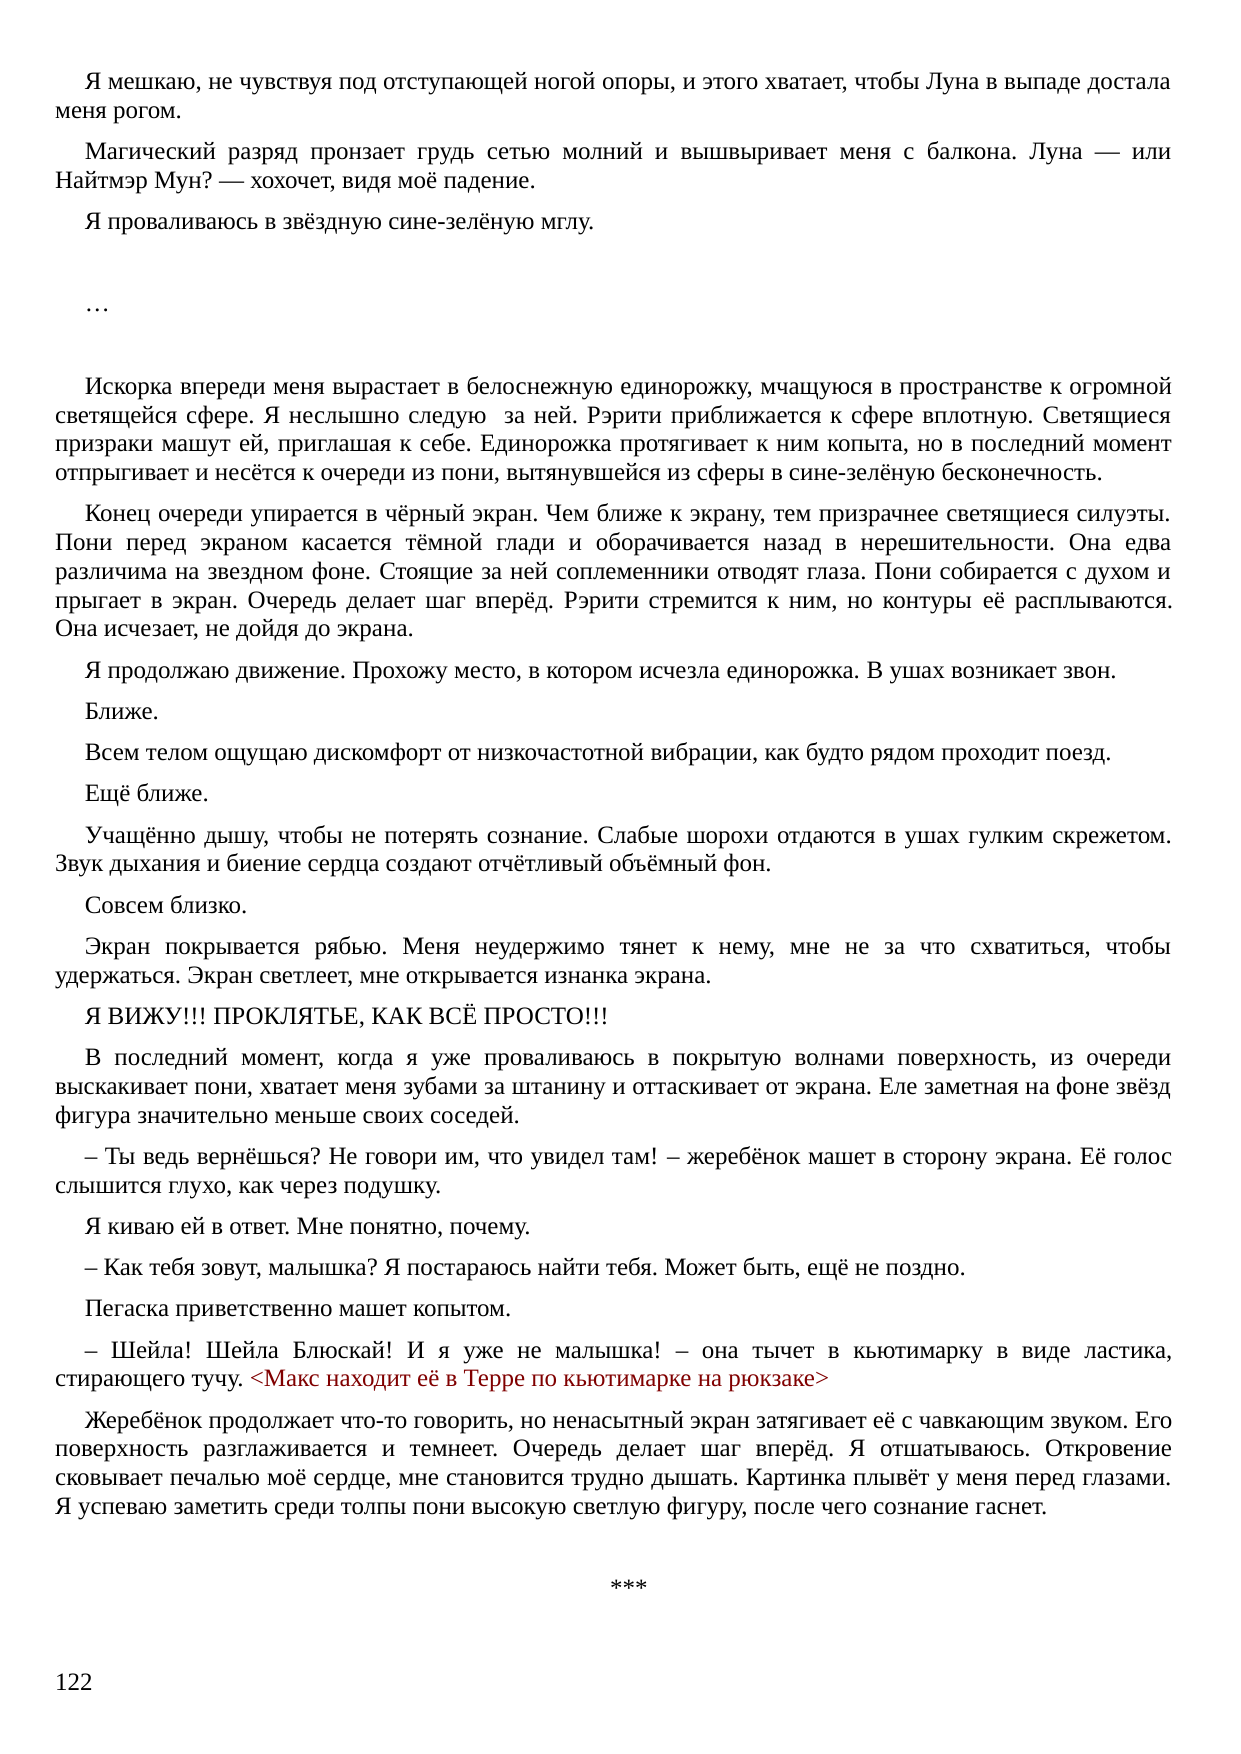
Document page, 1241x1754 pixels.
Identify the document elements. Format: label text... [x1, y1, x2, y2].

text Я киваю ей в ответ. Мне понятно, почему. [55, 1211, 1173, 1240]
text Ещё ближе. [55, 778, 1173, 807]
text Я проваливаюсь в звёздную сине-зелёную мглу. [55, 206, 1173, 235]
text Конец очереди упирается в чёрный экран. Чем ближе к экрану, тем призрачнее светящиеся силуэты. Пони перед экраном касается тёмной глади и оборачивается назад в нерешительности. Она едва различима на звездном фоне. Стоящие за ней соплеменники отводят глаза. Пони собирается с духом и прыгает в экран. Очередь делает шаг вперёд. Рэрити стремится к ним, но контуры её расплываются. Она исчезает, не дойдя до экрана. [55, 498, 1173, 642]
text Пегаска приветственно машет копытом. [55, 1293, 1173, 1322]
text – Ты ведь вернёшься? Не говори им, что увидел там! – жеребёнок машет в сторону экрана. Её голос слышится глухо, как через подушку. [55, 1141, 1173, 1198]
text Жеребёнок продолжает что-то говорить, но ненасытный экран затягивает её с чавкающим звуком. Его поверхность разглаживается и темнеет. Очередь делает шаг вперёд. Я отшатываюсь. Откровение сковывает печалью моё сердце, мне становится трудно дышать. Картинка плывёт у меня перед глазами. Я успеваю заметить среди толпы пони высокую светлую фигуру, после чего сознание гаснет. [55, 1405, 1173, 1520]
text Всем телом ощущаю дискомфорт от низкочастотной вибрации, как будто рядом проходит поезд. [55, 737, 1173, 766]
text … [55, 288, 1173, 317]
text Учащённо дышу, чтобы не потерять сознание. Слабые шорохи отдаются в ушах гулким скрежетом. Звук дыхания и биение сердца создают отчётливый объёмный фон. [55, 820, 1173, 877]
text Совсем близко. [55, 890, 1173, 918]
text Ближе. [55, 696, 1173, 725]
text Искорка впереди меня вырастает в белоснежную единорожку, мчащуюся в пространстве к огромной светящейся сфере. Я неслышно следую за ней. Рэрити приближается к сфере вплотную. Светящиеся призраки машут ей, приглашая к себе. Единорожка протягивает к ним копыта, но в последний момент отпрыгивает и несётся к очереди из пони, вытянувшейся из сферы в сине-зелёную бесконечность. [55, 371, 1173, 486]
text – Шейла! Шейла Блюскай! И я уже не малышка! – она тычет в кьютимарку в виде ластика, стирающего тучу. <Макс находит её в Терре по кьютимарке на рюкзаке> [55, 1335, 1173, 1392]
text В последний момент, когда я уже проваливаюсь в покрытую волнами поверхность, из очереди выскакивает пони, хватает меня зубами за штанину и оттаскивает от экрана. Еле заметная на фоне звёзд фигура значительно меньше своих соседей. [55, 1042, 1173, 1128]
text Я продолжаю движение. Прохожу место, в котором исчезла единорожка. В ушах возникает звон. [55, 655, 1173, 683]
text Я мешкаю, не чувствуя под отступающей ногой опоры, и этого хватает, чтобы Луна в выпаде достала меня рогом. [55, 66, 1173, 123]
text Я ВИЖУ!!! ПРОКЛЯТЬЕ, КАК ВСЁ ПРОСТО!!! [55, 1001, 1173, 1030]
text – Как тебя зовут, малышка? Я постараюсь найти тебя. Может быть, ещё не поздно. [55, 1252, 1173, 1281]
text Магический разряд пронзает грудь сетью молний и вышвыривает меня с балкона. Луна — или Найтмэр Мун? — хохочет, видя моё падение. [55, 136, 1173, 193]
text *** [55, 1573, 1173, 1602]
text Экран покрывается рябью. Меня неудержимо тянет к нему, мне не за что схватиться, чтобы удержаться. Экран светлеет, мне открывается изнанка экрана. [55, 931, 1173, 988]
